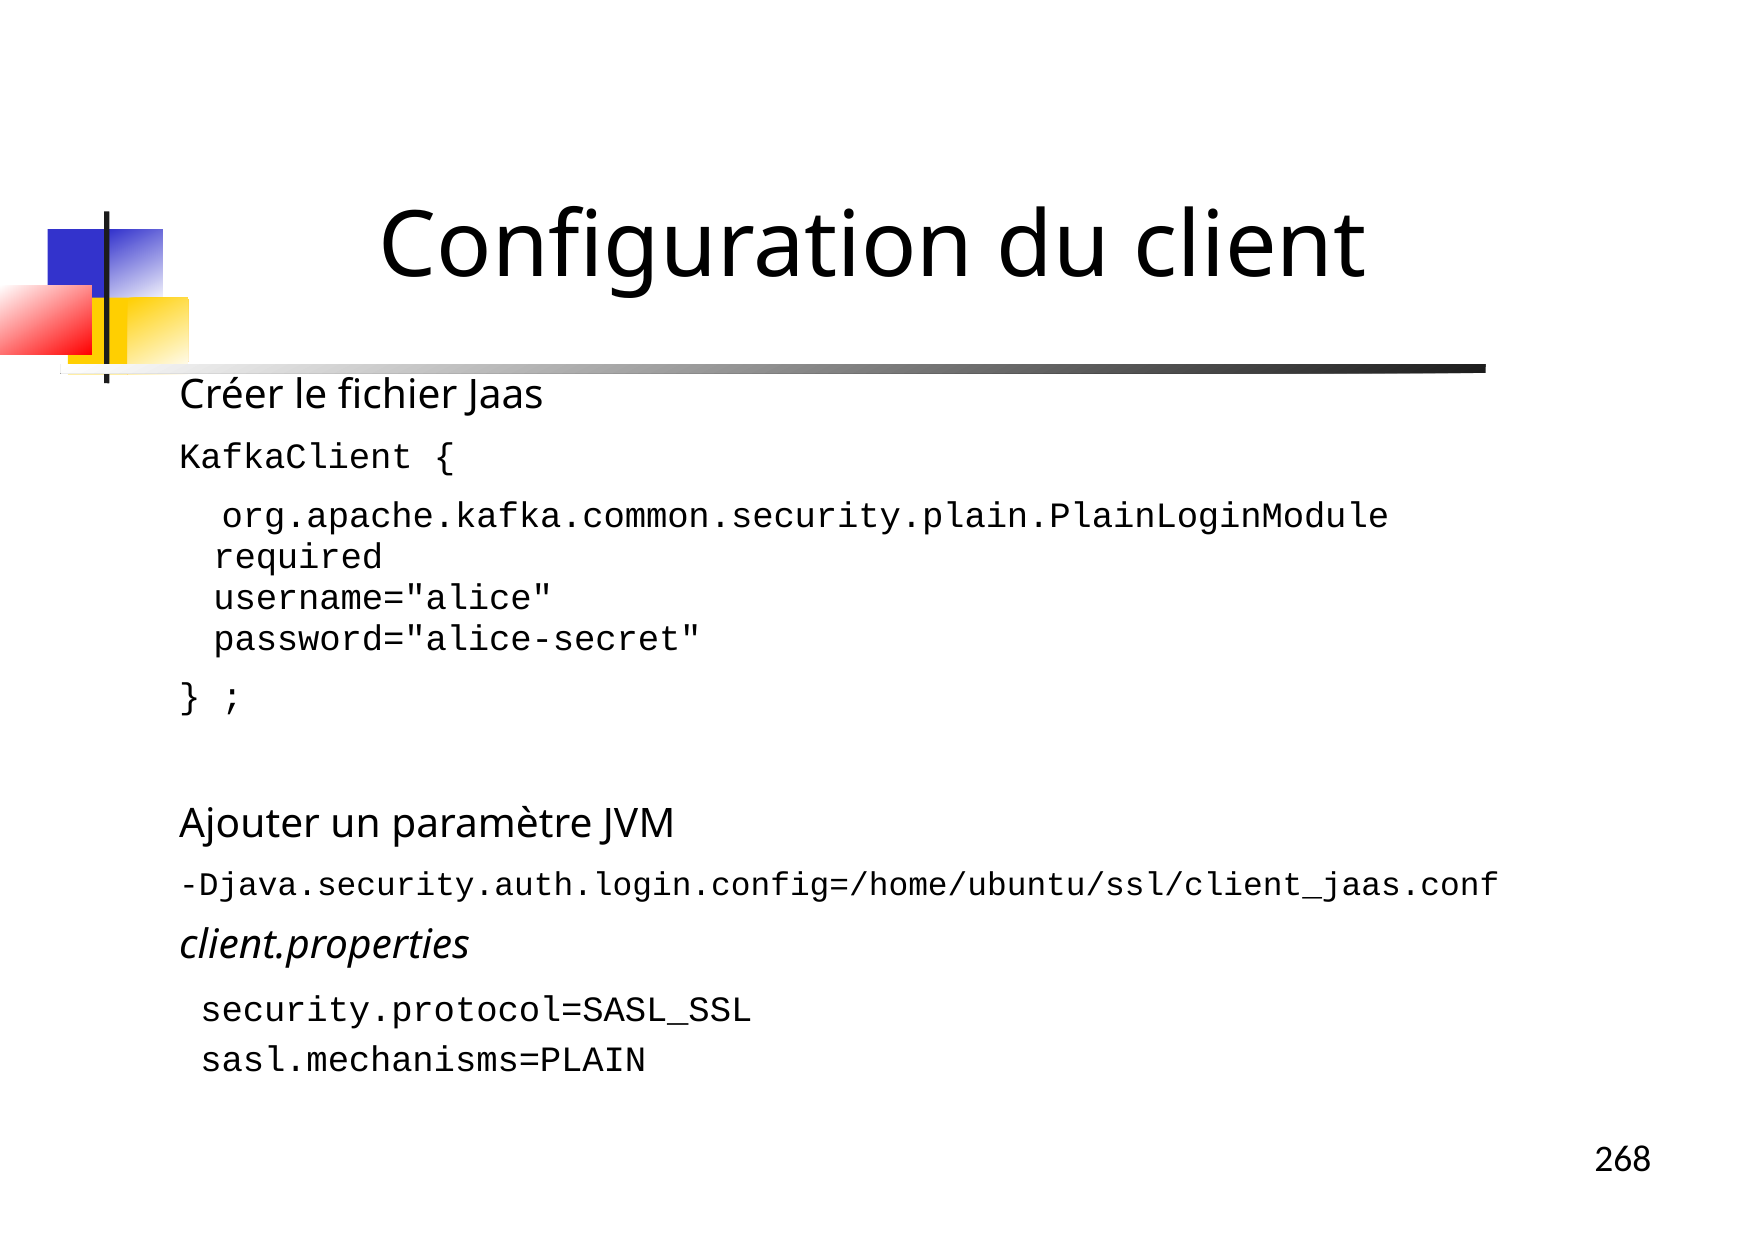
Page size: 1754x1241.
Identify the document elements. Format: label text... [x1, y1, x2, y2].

list Créer le fichier Jaas KafkaClient { org.apache.kafka.common.security.plain.PlainLoginModule required username="alice" password="alice-secret" } ; Ajouter un paramètre JVM -Djava.security.auth.login.config=/home/ubuntu/ssl/client_jaas.conf client.properties security.protocol=SASL_SSL sasl.mechanisms=PLAIN [179, 371, 1567, 1091]
title Configuration du client [179, 139, 1567, 351]
